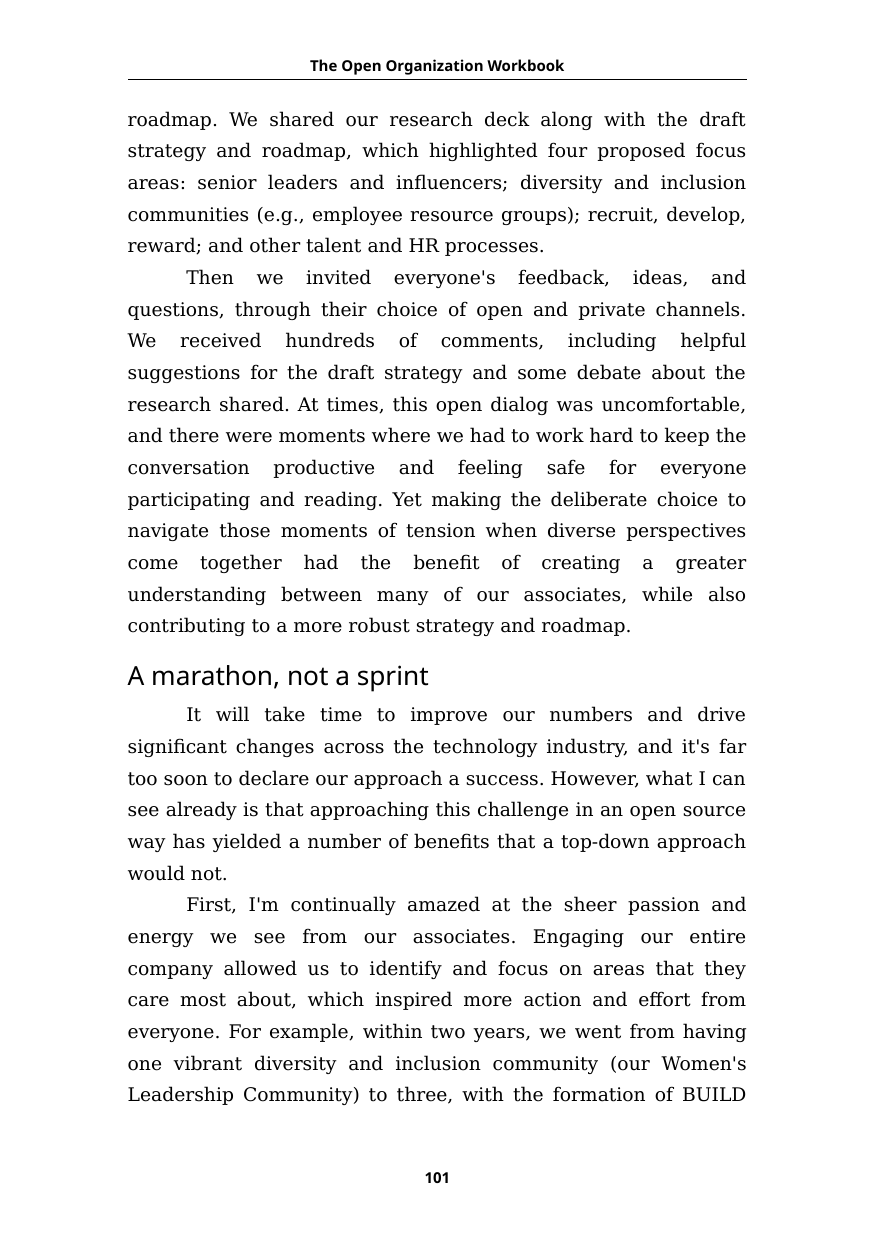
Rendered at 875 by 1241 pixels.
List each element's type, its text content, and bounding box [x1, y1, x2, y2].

text First, I'm continually amazed at the sheer passion and energy we see from our associates. Engaging our entire company allowed us to identify and focus on areas that they care most about, which inspired more action and effort from everyone. For example, within two years, we went from having one vibrant diversity and inclusion community (our Women's Leadership Community) to three, with the formation of BUILD [127, 894, 747, 1106]
text roadmap. We shared our research deck along with the draft strategy and roadmap, which highlighted four proposed focus areas: senior leaders and influencers; diversity and inclusion communities (e.g., employee resource groups); recruit, develop, reward; and other talent and HR processes. [127, 109, 747, 257]
text Then we invited everyone's feedback, ideas, and questions, through their choice of open and private channels. We received hundreds of comments, including helpful suggestions for the draft strategy and some debate about the research shared. At times, this open dialog was uncomfortable, and there were moments where we had to work hard to keep the conversation productive and feeling safe for everyone participating and reading. Yet making the deliberate choice to navigate those moments of tension when diverse perspectives come together had the benefit of creating a greater understanding between many of our associates, while also contributing to a more robust strategy and roadmap. [127, 267, 747, 637]
text It will take time to improve our numbers and drive significant changes across the technology industry, and it's far too soon to declare our approach a success. However, what I can see already is that approaching this challenge in an open source way has yielded a number of benefits that a top-down approach would not. [127, 704, 747, 885]
subtitle A marathon, not a sprint [127, 662, 747, 692]
